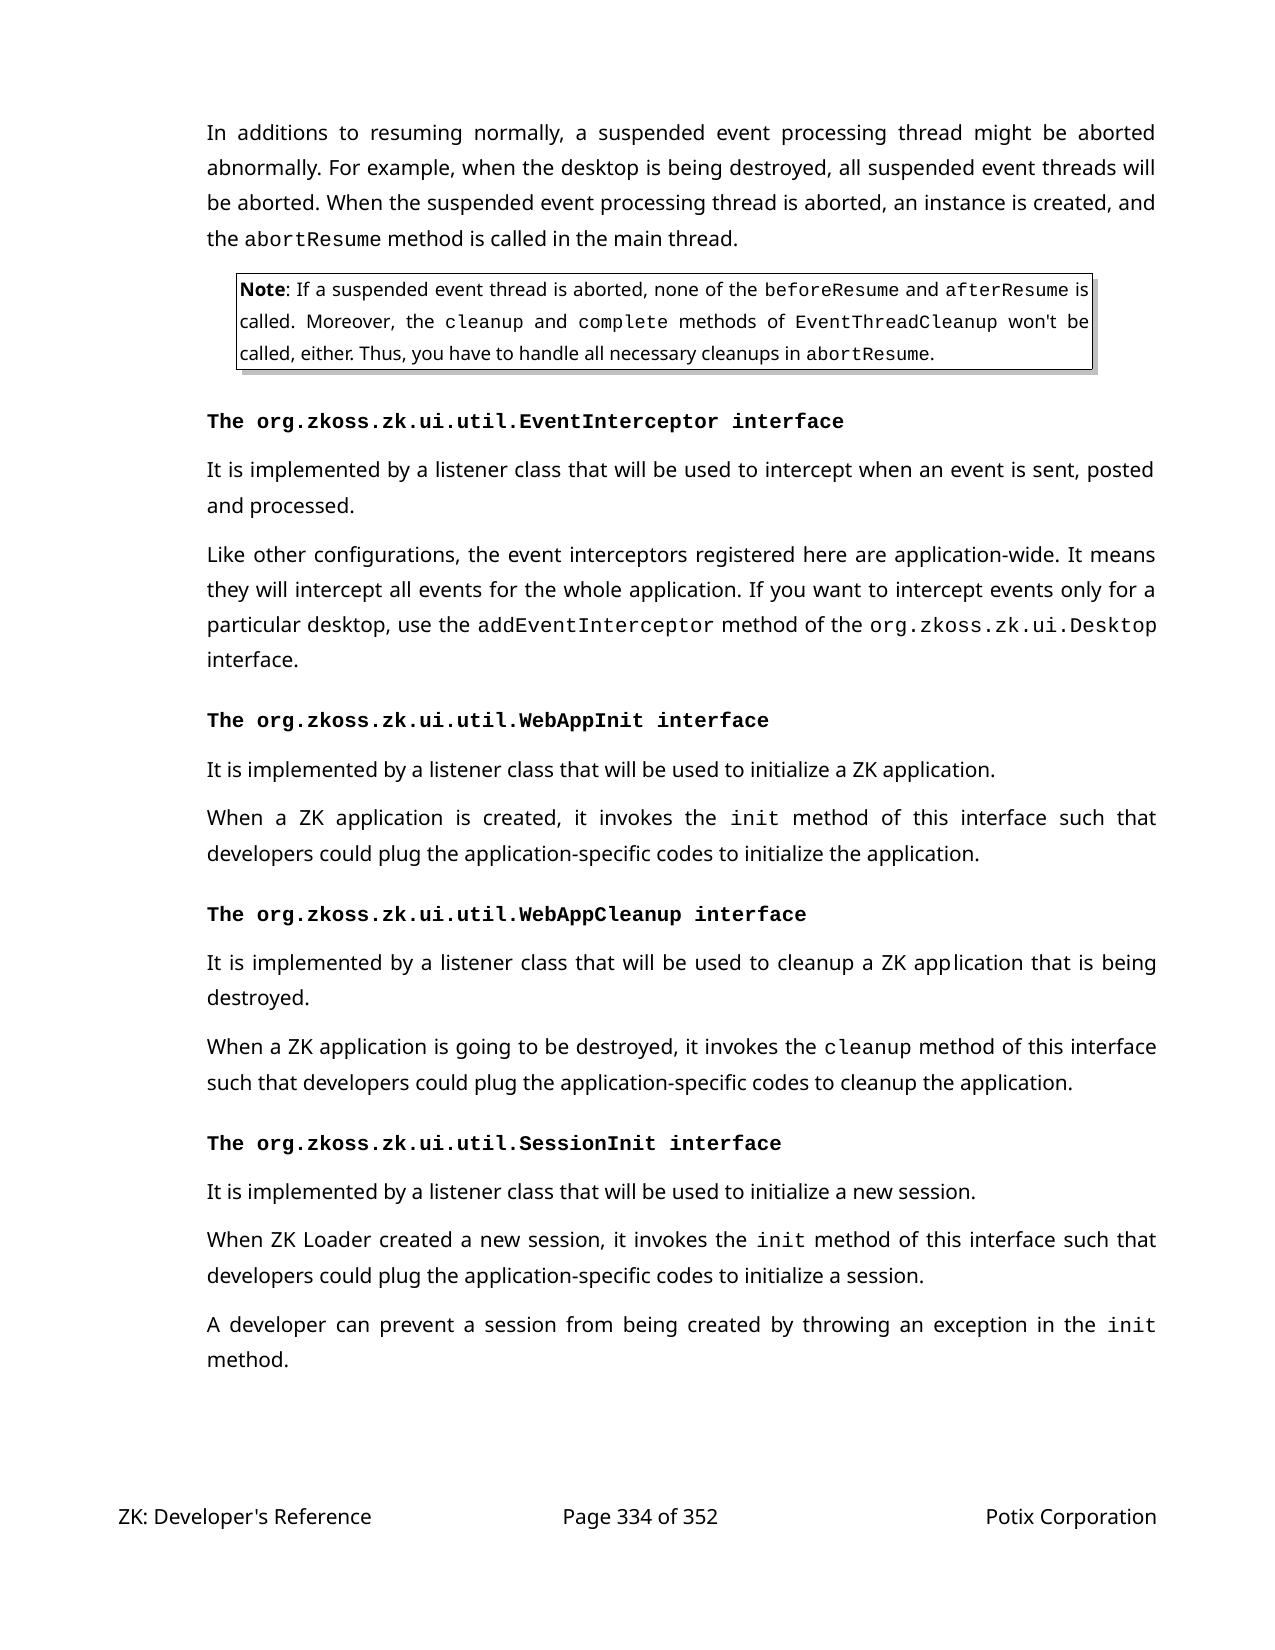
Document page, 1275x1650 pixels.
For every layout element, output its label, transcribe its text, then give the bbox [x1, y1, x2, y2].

text It is implemented by a listener class that will be used to initialize a ZK application. [207, 755, 1157, 783]
text When a ZK application is created, it invokes the init method of this interface such that developers could plug the application-specific codes to initialize the application. [207, 803, 1157, 867]
text In additions to resuming normally, a suspended event processing thread might be aborted abnormally. For example, when the desktop is being destroyed, all suspended event threads will be aborted. When the suspended event processing thread is aborted, an instance is created, and the abortResume method is called in the main thread. [207, 118, 1157, 252]
text Note: If a suspended event thread is aborted, none of the beforeResume and afterResume is called. Moreover, the cleanup and complete methods of EventThreadCleanup won't be called, either. Thus, you have to handle all necessary cleanups in abortResume. [237, 274, 1092, 369]
subtitle The org.zkoss.zk.ui.util.EventInterceptor interface [207, 411, 1157, 435]
subtitle The org.zkoss.zk.ui.util.WebAppCleanup interface [207, 904, 1157, 927]
text Like other configurations, the event interceptors registered here are application-wide. It means they will intercept all events for the whole application. If you want to intercept events only for a particular desktop, use the addEventInterceptor method of the org.zkoss.zk.ui.Desktop interface. [207, 540, 1157, 674]
subtitle The org.zkoss.zk.ui.util.WebAppInit interface [207, 711, 1157, 734]
text It is implemented by a listener class that will be used to cleanup a ZK application that is being destroyed. [207, 948, 1157, 1012]
text It is implemented by a listener class that will be used to initialize a new session. [207, 1177, 1157, 1205]
text It is implemented by a listener class that will be used to intercept when an event is sent, posted and processed. [207, 456, 1157, 519]
text A developer can prevent a session from being created by throwing an exception in the init method. [207, 1310, 1157, 1374]
text When a ZK application is going to be destroyed, it invokes the cleanup method of this interface such that developers could plug the application-specific codes to cleanup the application. [207, 1032, 1157, 1096]
subtitle The org.zkoss.zk.ui.util.SessionInit interface [207, 1133, 1157, 1156]
text When ZK Loader created a new session, it invokes the init method of this interface such that developers could plug the application-specific codes to initialize a session. [207, 1226, 1157, 1289]
